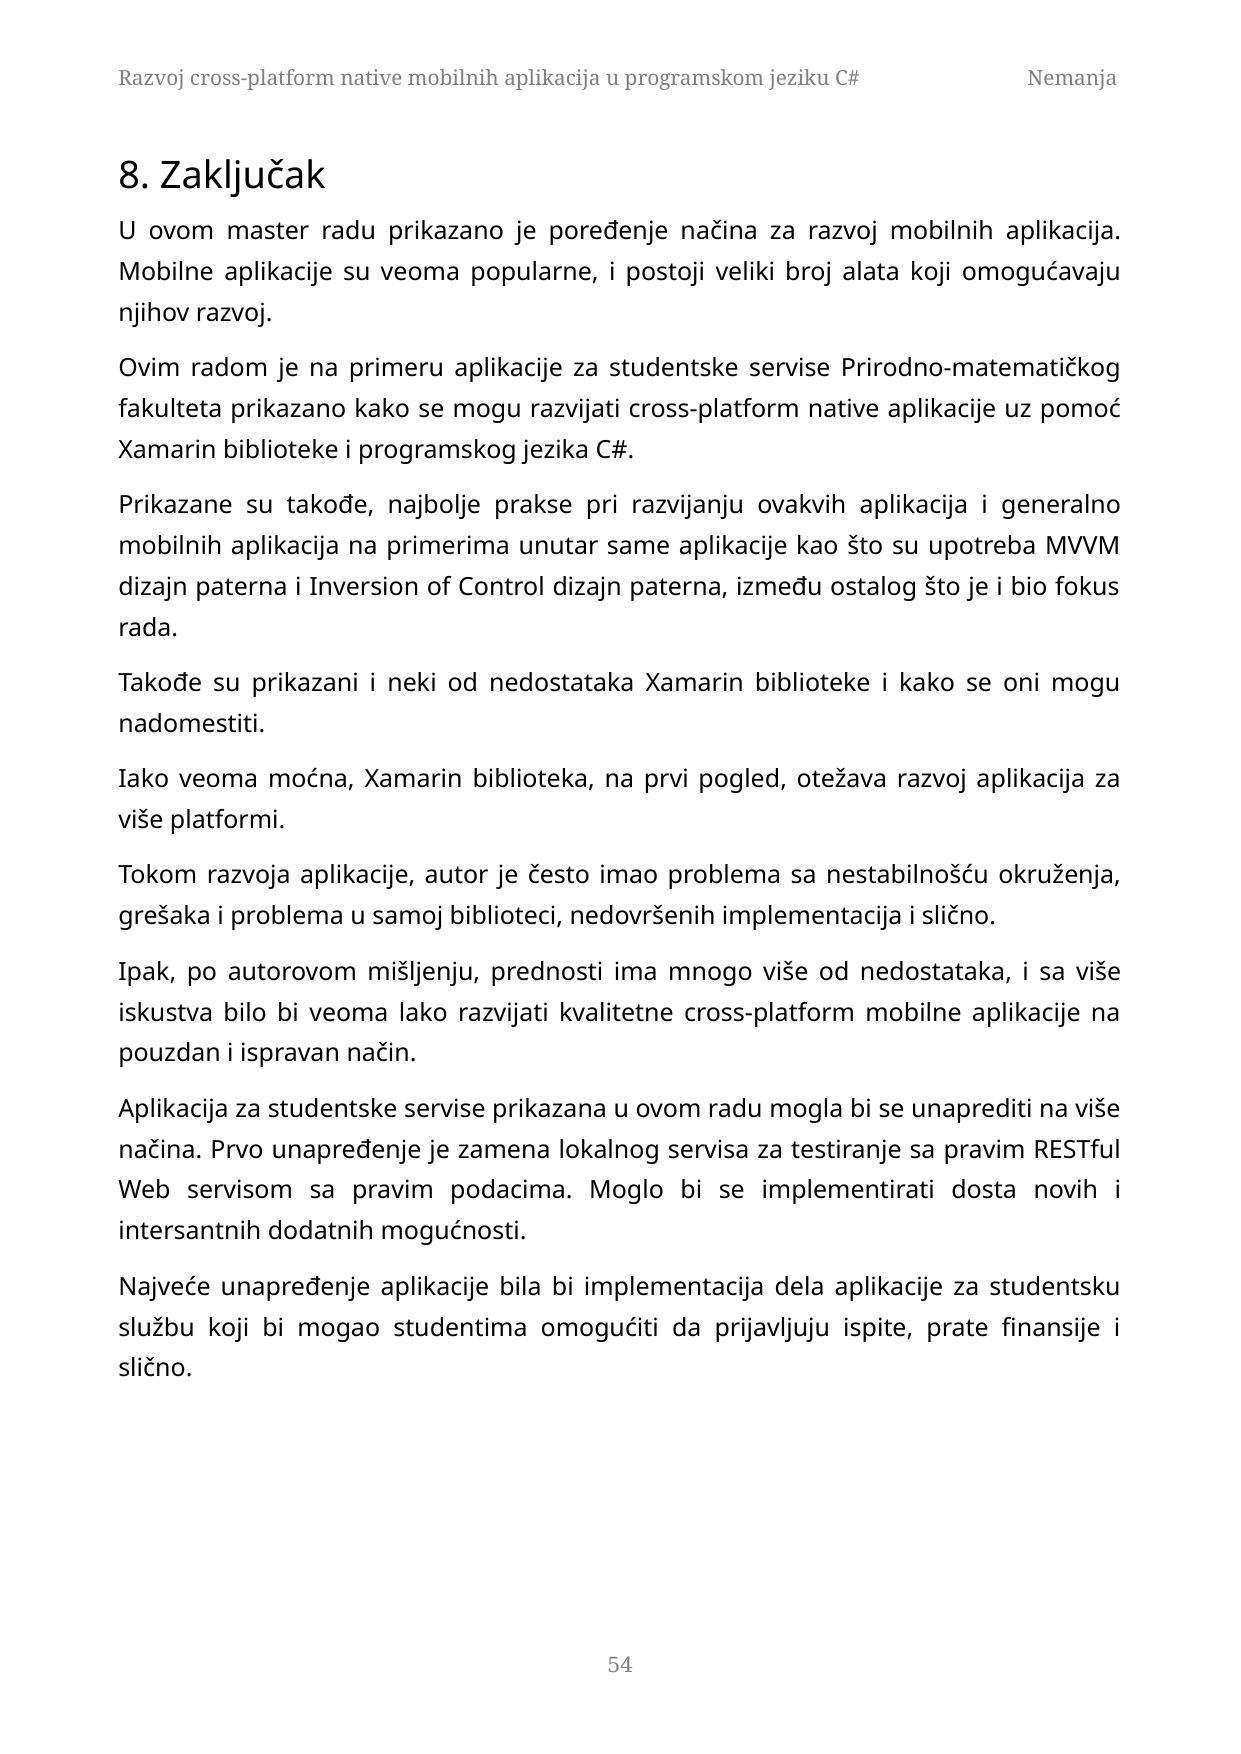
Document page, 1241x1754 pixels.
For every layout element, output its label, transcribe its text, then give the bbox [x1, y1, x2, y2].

text Ovim radom je na primeru aplikacije za studentske servise Prirodno-matematičkog fakulteta prikazano kako se mogu razvijati cross-platform native aplikacije uz pomoć Xamarin biblioteke i programskog jezika C#. [118, 349, 1122, 465]
text Tokom razvoja aplikacije, autor je često imao problema sa nestabilnošću okruženja, grešaka i problema u samoj biblioteci, nedovršenih implementacija i slično. [118, 857, 1122, 932]
text Prikazane su takođe, najbolje prakse pri razvijanju ovakvih aplikacija i generalno mobilnih aplikacija na primerima unutar same aplikacije kao što su upotreba MVVM dizajn paterna i Inversion of Control dizajn paterna, između ostalog što je i bio fokus rada. [118, 487, 1122, 643]
text Iako veoma moćna, Xamarin biblioteka, na prvi pogled, otežava razvoj aplikacija za više platformi. [118, 761, 1122, 836]
text Ipak, po autorovom mišljenju, prednosti ima mnogo više od nedostataka, i sa više iskustva bilo bi veoma lako razvijati kvalitetne cross-platform mobilne aplikacije na pouzdan i ispravan način. [118, 953, 1122, 1069]
text Takođe su prikazani i neki od nedostataka Xamarin biblioteke i kako se oni mogu nadomestiti. [118, 664, 1122, 739]
text Najveće unapređenje aplikacije bila bi implementacija dela aplikacije za studentsku službu koji bi mogao studentima omogućiti da prijavljuju ispite, prate finansije i slično. [118, 1268, 1122, 1384]
text U ovom master radu prikazano je poređenje načina za razvoj mobilnih aplikacija. Mobilne aplikacije su veoma popularne, i postoji veliki broj alata koji omogućavaju njihov razvoj. [118, 212, 1122, 328]
text Aplikacija za studentske servise prikazana u ovom radu mogla bi se unaprediti na više načina. Prvo unapređenje je zamena lokalnog servisa za testiranje sa pravim RESTful Web servisom sa pravim podacima. Moglo bi se implementirati dosta novih i intersantnih dodatnih mogućnosti. [118, 1090, 1122, 1247]
subtitle 8. Zaključak [118, 148, 1122, 200]
